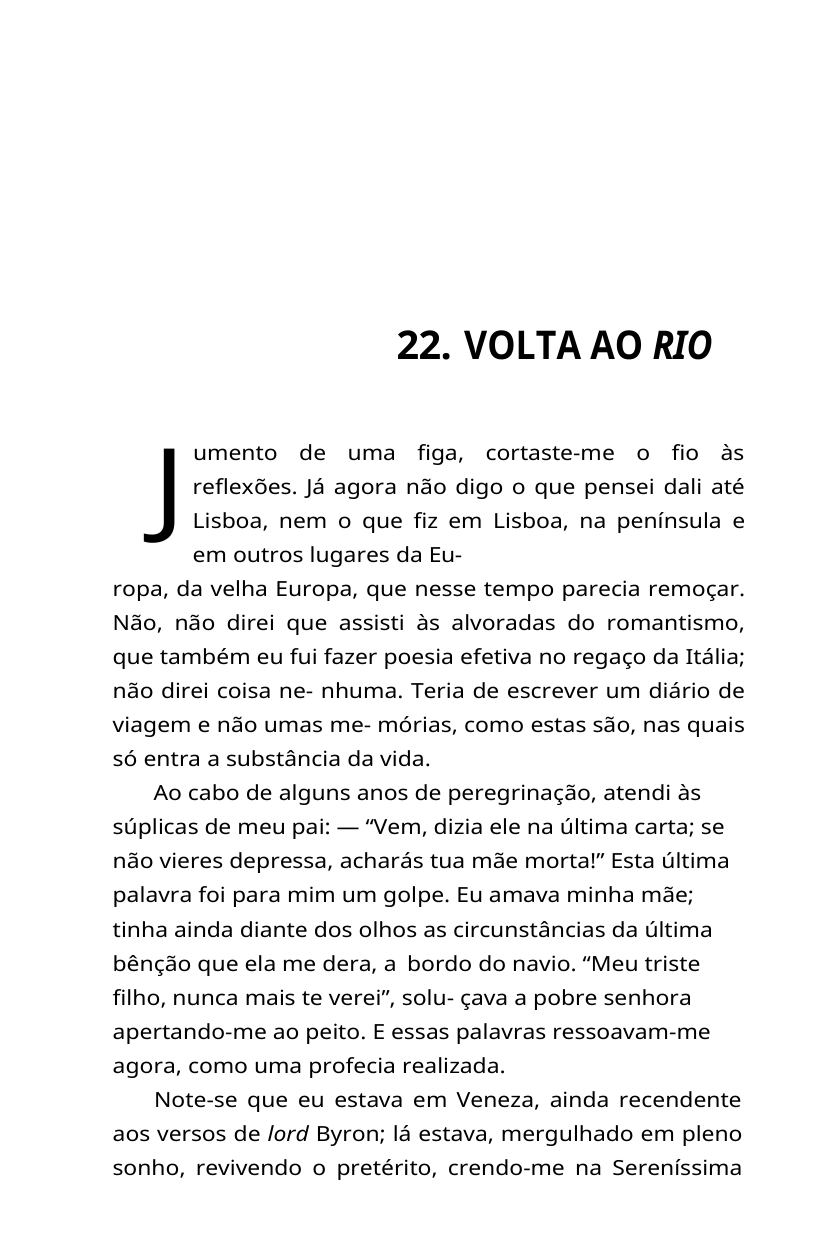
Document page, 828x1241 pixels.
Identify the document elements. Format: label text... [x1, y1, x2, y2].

text Ao cabo de alguns anos de peregrinação, atendi às súplicas de meu pai: — “Vem, dizia ele na última carta; se não vieres depressa, acharás tua mãe morta!” Esta última palavra foi para mim um golpe. Eu amava minha mãe; tinha ainda diante dos olhos as circunstâncias da última bênção que ela me dera, a bordo do navio. “Meu triste filho, nunca mais te verei”, solu- çava a pobre senhora apertando-me ao peito. E essas palavras ressoavam-me agora, como uma profecia realizada. [112, 778, 745, 1079]
text umento de uma figa, cortaste-me o fio às reflexões. Já agora não digo o que pensei dali até Lisboa, nem o que fiz em Lisboa, na península e em outros lugares da Eu- [192, 438, 745, 568]
list VOLTA AO RIO [396, 317, 787, 371]
text Note-se que eu estava em Veneza, ainda recendente aos versos de lord Byron; lá estava, mergulhado em pleno sonho, revivendo o pretérito, crendo-me na Sereníssima [112, 1085, 743, 1182]
text ropa, da velha Europa, que nesse tempo parecia remoçar. Não, não direi que assisti às alvoradas do romantismo, que também eu fui fazer poesia efetiva no regaço da Itália; não direi coisa ne- nhuma. Teria de escrever um diário de viagem e não umas me- mórias, como estas são, nas quais só entra a substância da vida. [112, 574, 745, 773]
text J [153, 420, 192, 549]
